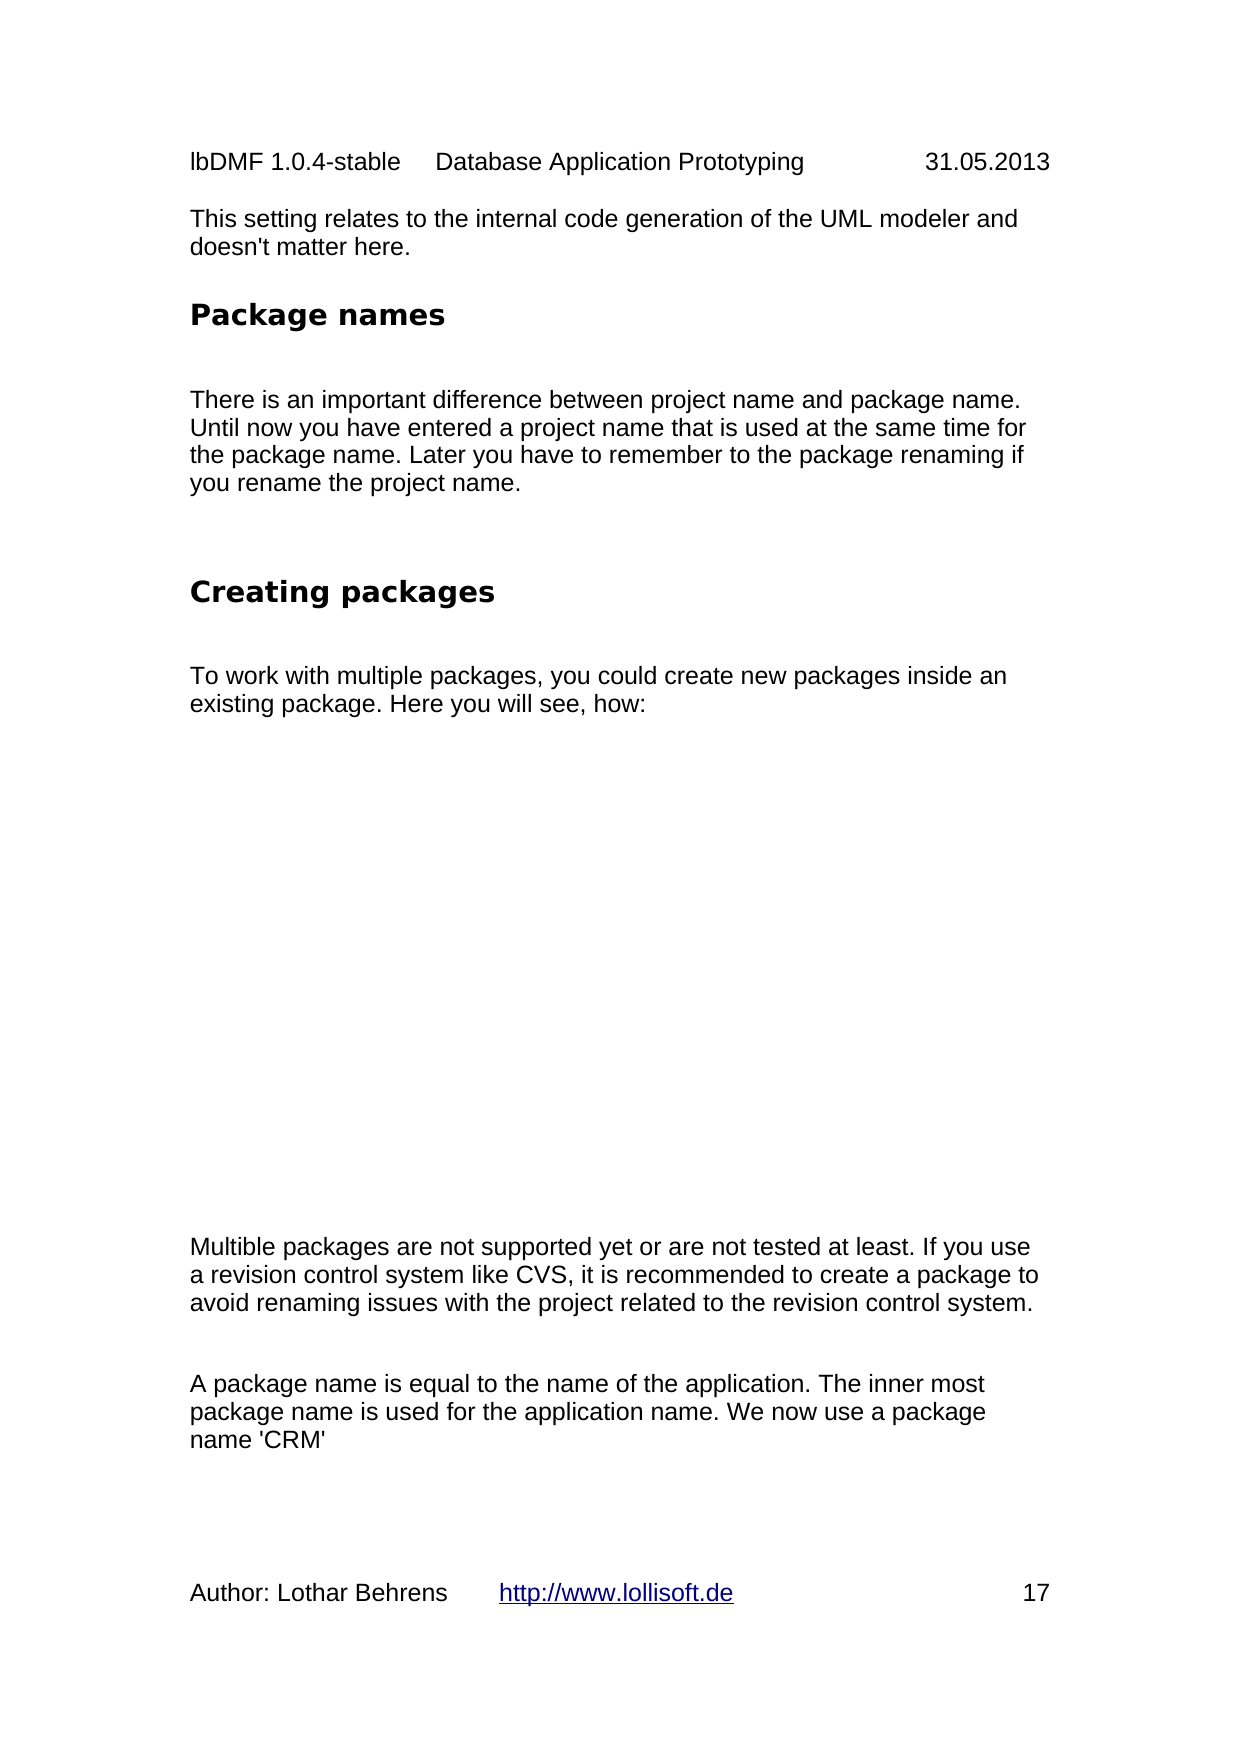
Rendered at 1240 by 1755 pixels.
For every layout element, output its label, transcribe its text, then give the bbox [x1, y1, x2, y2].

text To work with multiple packages, you could create new packages inside an existing package. Here you will see, how: [189, 662, 1050, 718]
text A package name is equal to the name of the application. The inner most package name is used for the application name. We now use a package name 'CRM' [189, 1370, 1050, 1453]
text Multible packages are not supported yet or are not tested at least. If you use a revision control system like CVS, it is recommended to create a package to avoid renaming issues with the project related to the revision control system. [189, 1233, 1050, 1317]
subtitle Package names [189, 299, 1050, 333]
subtitle Creating packages [189, 575, 1050, 609]
text There is an important difference between project name and package name. Until now you have entered a project name that is used at the same time for the package name. Later you have to remember to the package renaming if you rename the project name. [189, 386, 1050, 497]
text This setting relates to the internal code generation of the UML modeler and doesn't matter here. [189, 205, 1050, 261]
